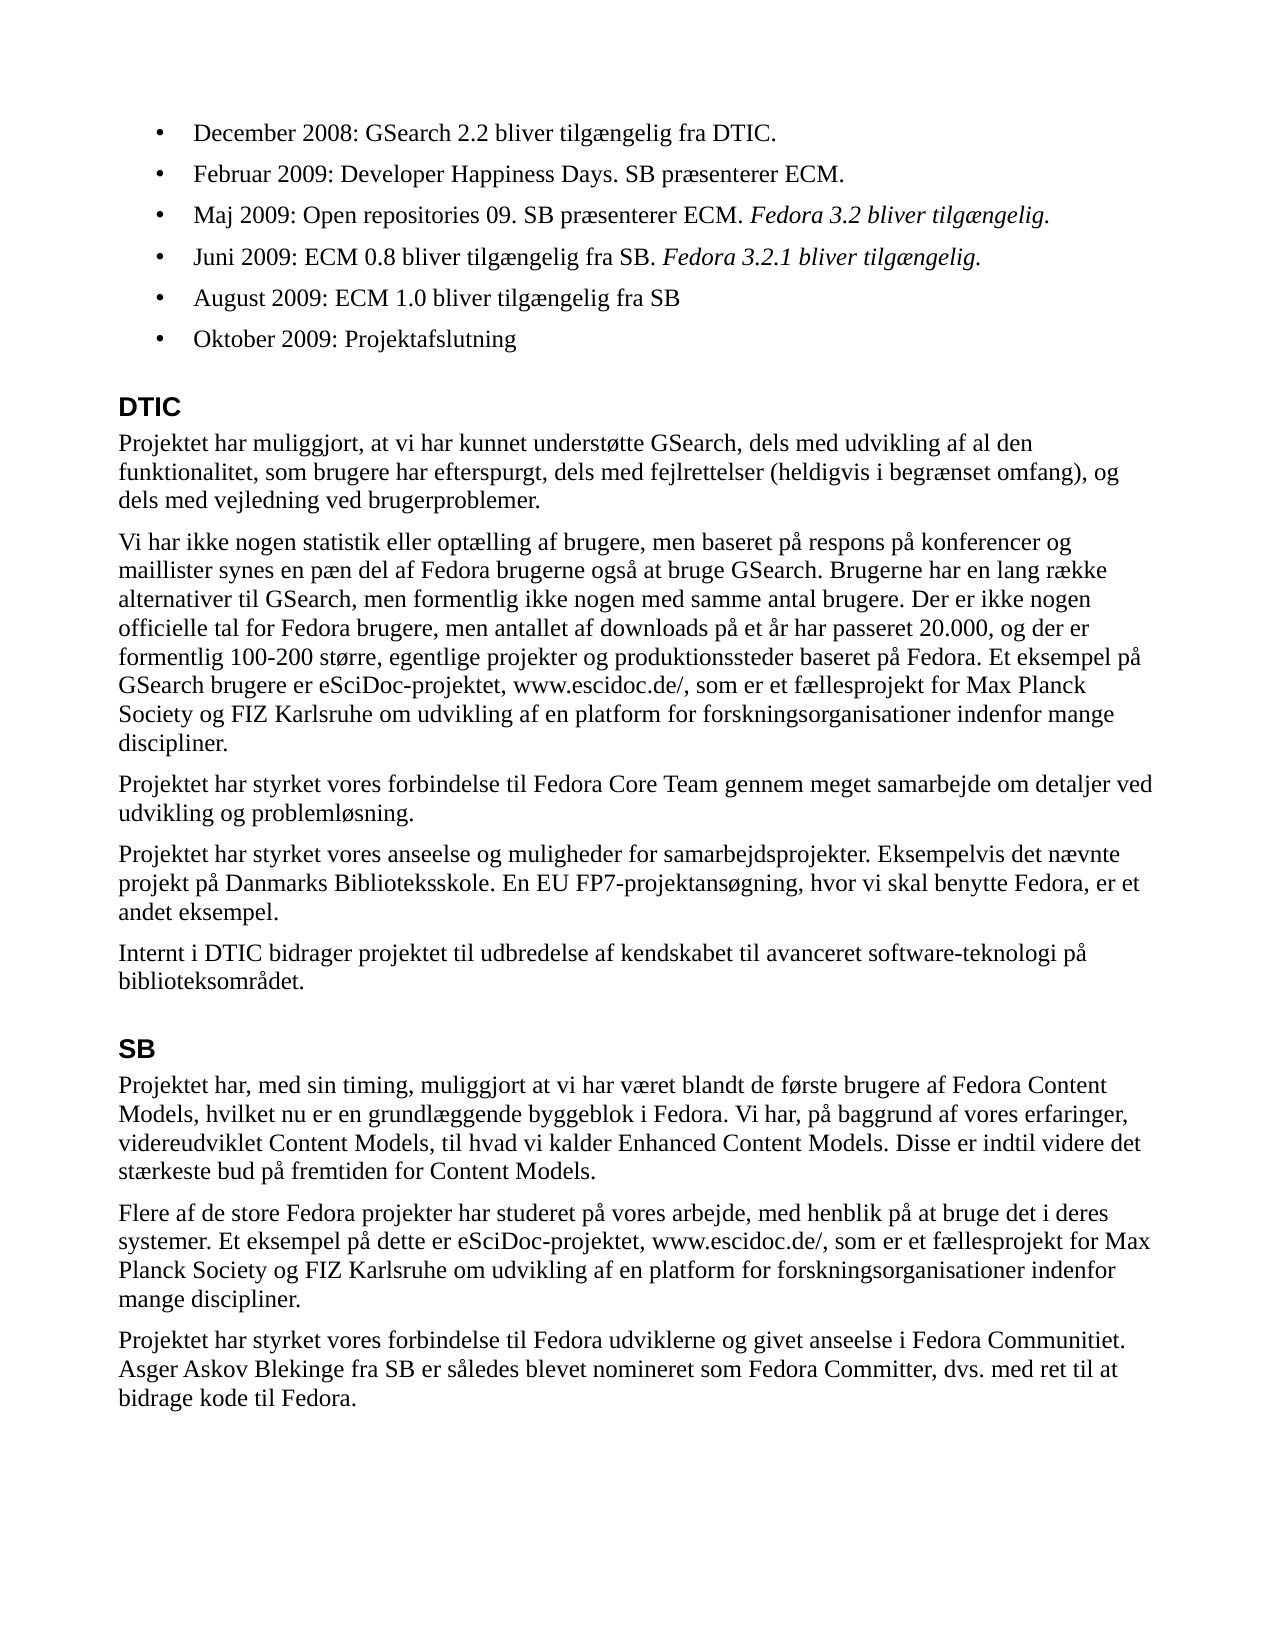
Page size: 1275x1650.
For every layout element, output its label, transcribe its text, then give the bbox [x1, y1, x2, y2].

text Projektet har styrket vores anseelse og muligheder for samarbejdsprojekter. Eksempelvis det nævnte projekt på Danmarks Biblioteksskole. En EU FP7-projektansøgning, hvor vi skal benytte Fedora, er et andet eksempel. [118, 839, 1157, 925]
list Februar 2009: Developer Happiness Days. SB præsenterer ECM. [156, 159, 1157, 188]
text Projektet har styrket vores forbindelse til Fedora udviklerne og givet anseelse i Fedora Communitiet. Asger Askov Blekinge fra SB er således blevet nomineret som Fedora Committer, dvs. med ret til at bidrage kode til Fedora. [118, 1325, 1157, 1411]
text Vi har ikke nogen statistik eller optælling af brugere, men baseret på respons på konferencer og maillister synes en pæn del af Fedora brugerne også at bruge GSearch. Brugerne har en lang række alternativer til GSearch, men formentlig ikke nogen med samme antal brugere. Der er ikke nogen officielle tal for Fedora brugere, men antallet af downloads på et år har passeret 20.000, og der er formentlig 100-200 større, egentlige projekter og produktionssteder baseret på Fedora. Et eksempel på GSearch brugere er eSciDoc-projektet, www.escidoc.de/, som er et fællesprojekt for Max Planck Society og FIZ Karlsruhe om udvikling af en platform for forskningsorganisationer indenfor mange discipliner. [118, 527, 1157, 757]
list Oktober 2009: Projektafslutning [156, 324, 1157, 353]
text Projektet har styrket vores forbindelse til Fedora Core Team gennem meget samarbejde om detaljer ved udvikling og problemløsning. [118, 769, 1157, 827]
text Flere af de store Fedora projekter har studeret på vores arbejde, med henblik på at bruge det i deres systemer. Et eksempel på dette er eSciDoc-projektet, www.escidoc.de/, som er et fællesprojekt for Max Planck Society og FIZ Karlsruhe om udvikling af en platform for forskningsorganisationer indenfor mange discipliner. [118, 1198, 1157, 1313]
list Juni 2009: ECM 0.8 bliver tilgængelig fra SB. Fedora 3.2.1 bliver tilgængelig. [156, 242, 1157, 271]
list December 2008: GSearch 2.2 bliver tilgængelig fra DTIC. [156, 118, 1157, 147]
text Internt i DTIC bidrager projektet til udbredelse af kendskabet til avanceret software-teknologi på biblioteksområdet. [118, 938, 1157, 995]
list August 2009: ECM 1.0 bliver tilgængelig fra SB [156, 283, 1157, 312]
subtitle SB [118, 1033, 1157, 1064]
text Projektet har muliggjort, at vi har kunnet understøtte GSearch, dels med udvikling af al den funktionalitet, som brugere har efterspurgt, dels med fejlrettelser (heldigvis i begrænset omfang), og dels med vejledning ved brugerproblemer. [118, 428, 1157, 514]
list Maj 2009: Open repositories 09. SB præsenterer ECM. Fedora 3.2 bliver tilgængelig. [156, 201, 1157, 229]
subtitle DTIC [118, 391, 1157, 422]
text Projektet har, med sin timing, muliggjort at vi har været blandt de første brugere af Fedora Content Models, hvilket nu er en grundlæggende byggeblok i Fedora. Vi har, på baggrund af vores erfaringer, videreudviklet Content Models, til hvad vi kalder Enhanced Content Models. Disse er indtil videre det stærkeste bud på fremtiden for Content Models. [118, 1070, 1157, 1185]
